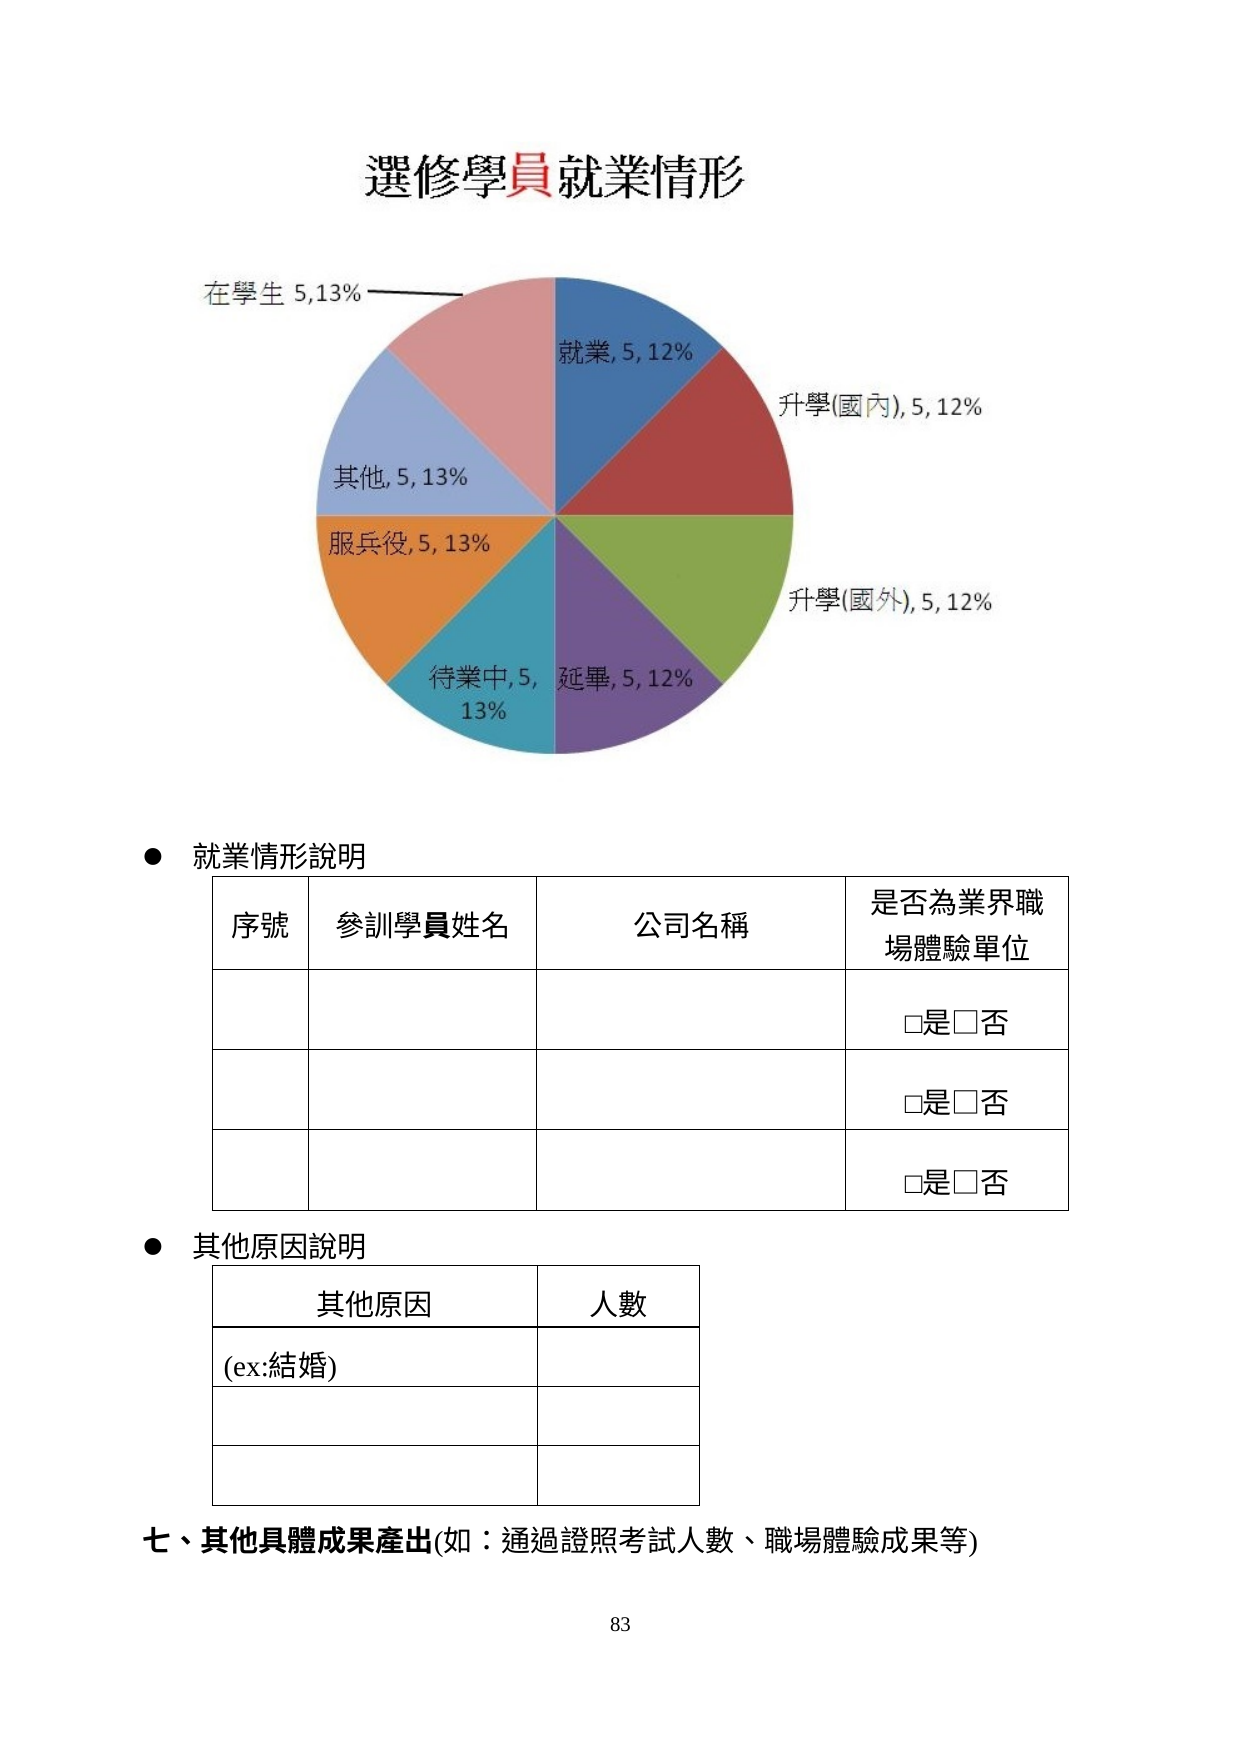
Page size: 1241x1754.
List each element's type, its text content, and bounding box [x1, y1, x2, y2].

list 其他原因說明 [142, 1223, 1098, 1265]
table_cell [537, 1130, 845, 1209]
table_cell □是□否 [846, 970, 1068, 1049]
table_cell [213, 1050, 308, 1129]
table_cell [213, 1387, 537, 1445]
table_cell [309, 1130, 536, 1209]
table_cell [538, 1446, 699, 1504]
table_header 其他原因 [213, 1266, 537, 1326]
table_header 序號 [213, 877, 308, 969]
table_cell [309, 970, 536, 1049]
table_cell [213, 1130, 308, 1209]
table_cell □是□否 [846, 1130, 1068, 1209]
table_cell □是□否 [846, 1050, 1068, 1129]
table_cell [538, 1387, 699, 1445]
text 七、其他具體成果產出(如：通過證照考試人數、職場體驗成果等) [142, 1518, 1098, 1560]
table_header 參訓學員姓名 [309, 877, 536, 969]
table_header 公司名稱 [537, 877, 845, 969]
table_header 是否為業界職場體驗單位 [846, 877, 1068, 969]
table_cell (ex:結婚) [213, 1328, 537, 1386]
table_cell [537, 970, 845, 1049]
table_cell [537, 1050, 845, 1129]
table_cell [213, 1446, 537, 1504]
table_cell [538, 1328, 699, 1386]
table_cell [213, 970, 308, 1049]
table_header 人數 [538, 1266, 699, 1326]
table_cell [309, 1050, 536, 1129]
list 就業情形說明 [142, 834, 1098, 876]
